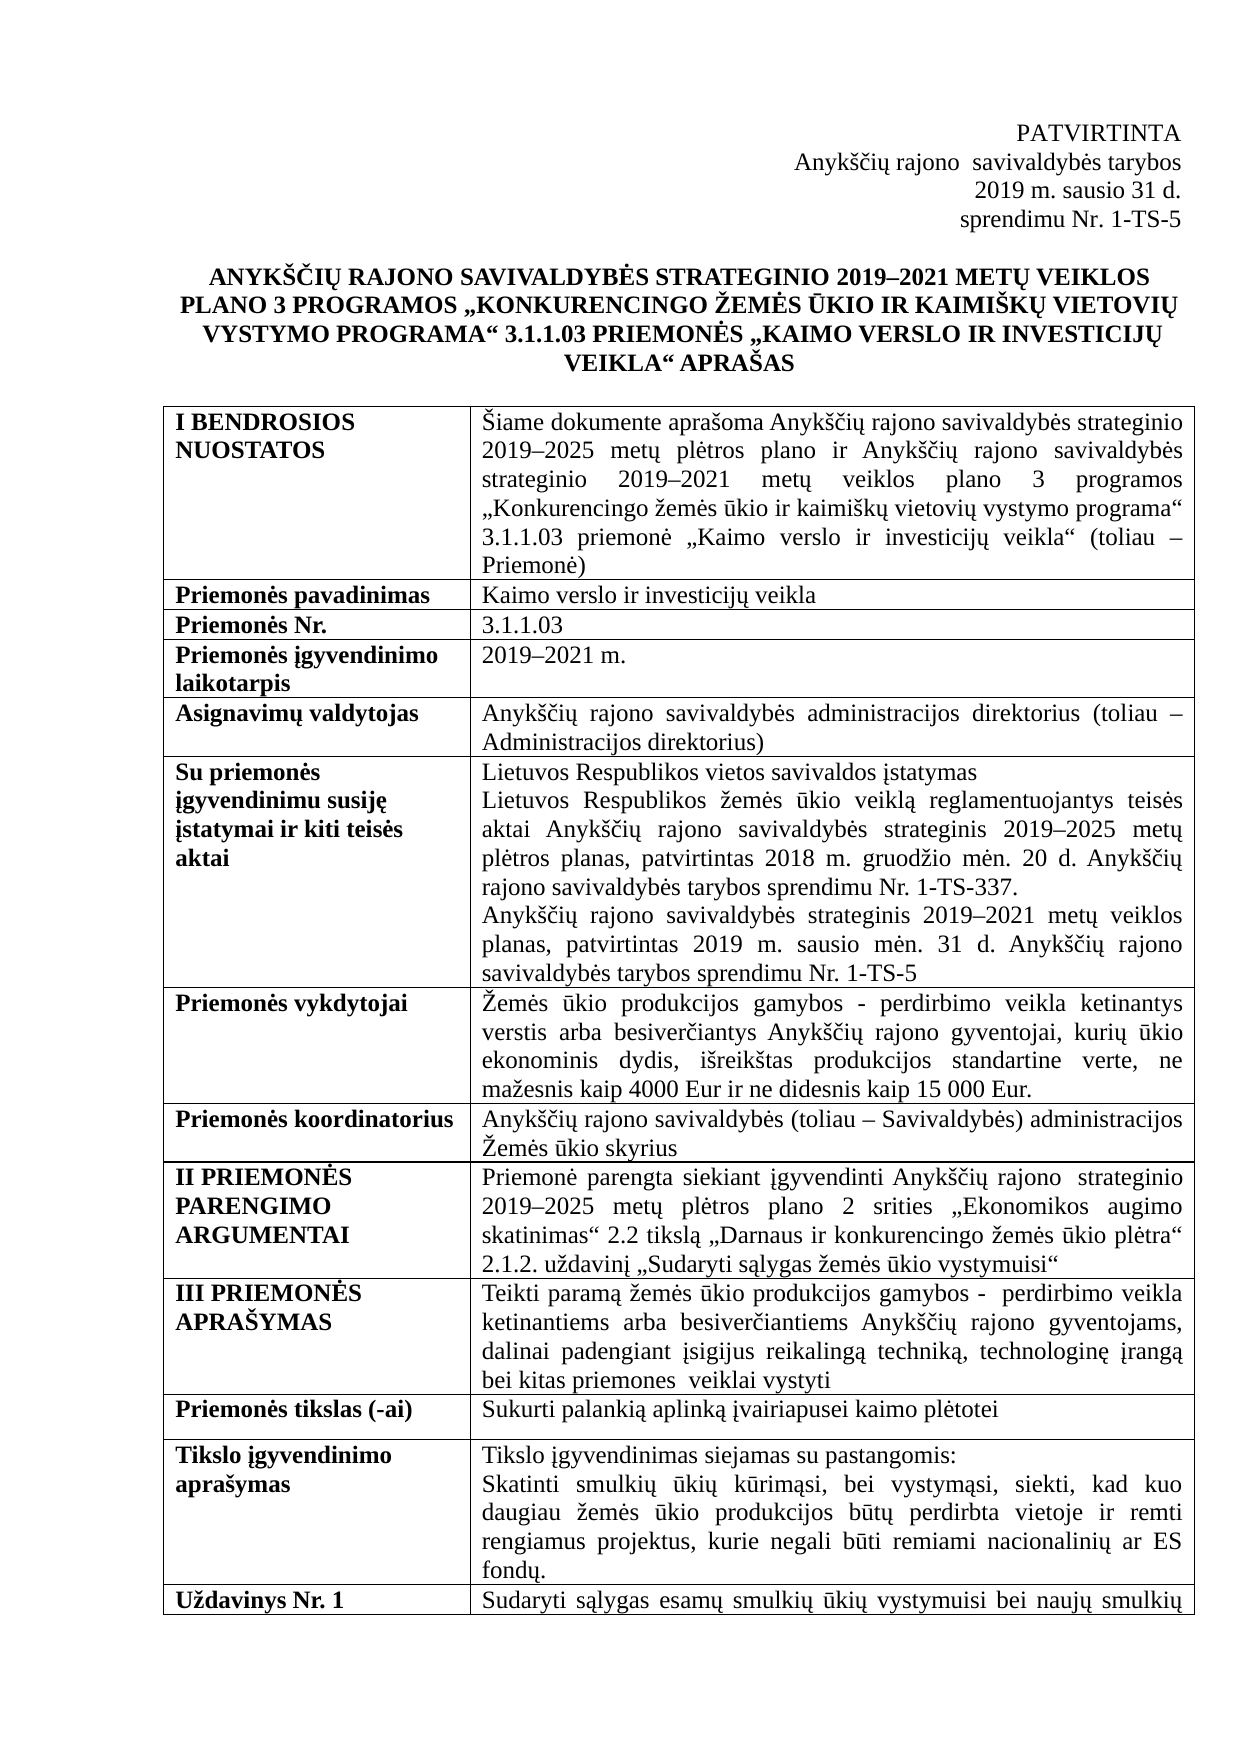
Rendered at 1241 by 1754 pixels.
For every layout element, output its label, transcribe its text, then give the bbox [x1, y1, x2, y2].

text VYSTYMO PROGRAMA“ 3.1.1.03 PRIEMONĖS „KAIMO VERSLO IR INVESTICIJŲ VEIKLA“ APRAŠAS [177, 319, 1181, 377]
text ANYKŠČIŲ RAJONO SAVIVALDYBĖS STRATEGINIO 2019–2021 METŲ VEIKLOS PLANO 3 PROGRAMOS „KONKURENCINGO ŽEMĖS ŪKIO IR KAIMIŠKŲ VIETOVIŲ [177, 262, 1181, 319]
table_header I BENDROSIOS NUOSTATOS [164, 407, 470, 579]
table_cell Su priemonės įgyvendinimu susiję įstatymai ir kiti teisės aktai [164, 757, 470, 987]
table_cell Anykščių rajono savivaldybės (toliau – Savivaldybės) administracijos Žemės ūkio skyrius [471, 1104, 1194, 1161]
table_cell Tikslo įgyvendinimo aprašymas [164, 1440, 470, 1584]
table_cell Asignavimų valdytojas [164, 698, 470, 756]
table_cell Priemonės Nr. [164, 610, 470, 639]
text sprendimu Nr. 1-TS-5 [177, 204, 1181, 233]
table_cell Priemonės įgyvendinimo laikotarpis [164, 640, 470, 697]
table_cell Priemonės tikslas (-ai) [164, 1395, 470, 1439]
text PATVIRTINTA [327, 118, 1181, 147]
table_cell Priemonės vykdytojai [164, 988, 470, 1103]
table_header Šiame dokumente aprašoma Anykščių rajono savivaldybės strateginio 2019–2025 metų plėtros plano ir Anykščių rajono savivaldybės strateginio 2019–2021 metų veiklos plano 3 programos „Konkurencingo žemės ūkio ir kaimiškų vietovių vystymo programa“ 3.1.1.03 priemonė „Kaimo verslo ir investicijų veikla“ (toliau – Priemonė) [471, 407, 1194, 579]
table_cell Priemonės pavadinimas [164, 580, 470, 609]
table_cell III PRIEMONĖS APRAŠYMAS [164, 1279, 470, 1393]
table_cell Tikslo įgyvendinimas siejamas su pastangomis: Skatinti smulkių ūkių kūrimąsi, bei vystymąsi, siekti, kad kuo daugiau žemės ūkio produkcijos būtų perdirbta vietoje ir remti rengiamus projektus, kurie negali būti remiami nacionalinių ar ES fondų. [471, 1440, 1194, 1584]
table_cell Kaimo verslo ir investicijų veikla [471, 580, 1194, 609]
table_cell Uždavinys Nr. 1 [164, 1585, 470, 1613]
text Anykščių rajono savivaldybės tarybos [327, 147, 1181, 176]
table_cell 2019–2021 m. [471, 640, 1194, 697]
table_cell Anykščių rajono savivaldybės administracijos direktorius (toliau – Administracijos direktorius) [471, 698, 1194, 756]
table_cell 3.1.1.03 [471, 610, 1194, 639]
table_cell Lietuvos Respublikos vietos savivaldos įstatymas Lietuvos Respublikos žemės ūkio veiklą reglamentuojantys teisės aktai Anykščių rajono savivaldybės strateginis 2019–2025 metų plėtros planas, patvirtintas 2018 m. gruodžio mėn. 20 d. Anykščių rajono savivaldybės tarybos sprendimu Nr. 1-TS-337. Anykščių rajono savivaldybės strateginis 2019–2021 metų veiklos planas, patvirtintas 2019 m. sausio mėn. 31 d. Anykščių rajono savivaldybės tarybos sprendimu Nr. 1-TS-5 [471, 757, 1194, 987]
table_cell II PRIEMONĖS PARENGIMO ARGUMENTAI [164, 1163, 470, 1277]
table_cell Žemės ūkio produkcijos gamybos - perdirbimo veikla ketinantys verstis arba besiverčiantys Anykščių rajono gyventojai, kurių ūkio ekonominis dydis, išreikštas produkcijos standartine verte, ne mažesnis kaip 4000 Eur ir ne didesnis kaip 15 000 Eur. [471, 988, 1194, 1103]
table_cell Sukurti palankią aplinką įvairiapusei kaimo plėtotei [471, 1395, 1194, 1439]
table_cell Sudaryti sąlygas esamų smulkių ūkių vystymuisi bei naujų smulkių [471, 1585, 1194, 1613]
text 2019 m. sausio 31 d. [177, 176, 1181, 204]
table_cell Priemonės koordinatorius [164, 1104, 470, 1161]
table_cell Priemonė parengta siekiant įgyvendinti Anykščių rajono strateginio 2019–2025 metų plėtros plano 2 srities „Ekonomikos augimo skatinimas“ 2.2 tikslą „Darnaus ir konkurencingo žemės ūkio plėtra“ 2.1.2. uždavinį „Sudaryti sąlygas žemės ūkio vystymuisi“ [471, 1163, 1194, 1277]
table_cell Teikti paramą žemės ūkio produkcijos gamybos - perdirbimo veikla ketinantiems arba besiverčiantiems Anykščių rajono gyventojams, dalinai padengiant įsigijus reikalingą techniką, technologinę įrangą bei kitas priemones veiklai vystyti [471, 1279, 1194, 1393]
